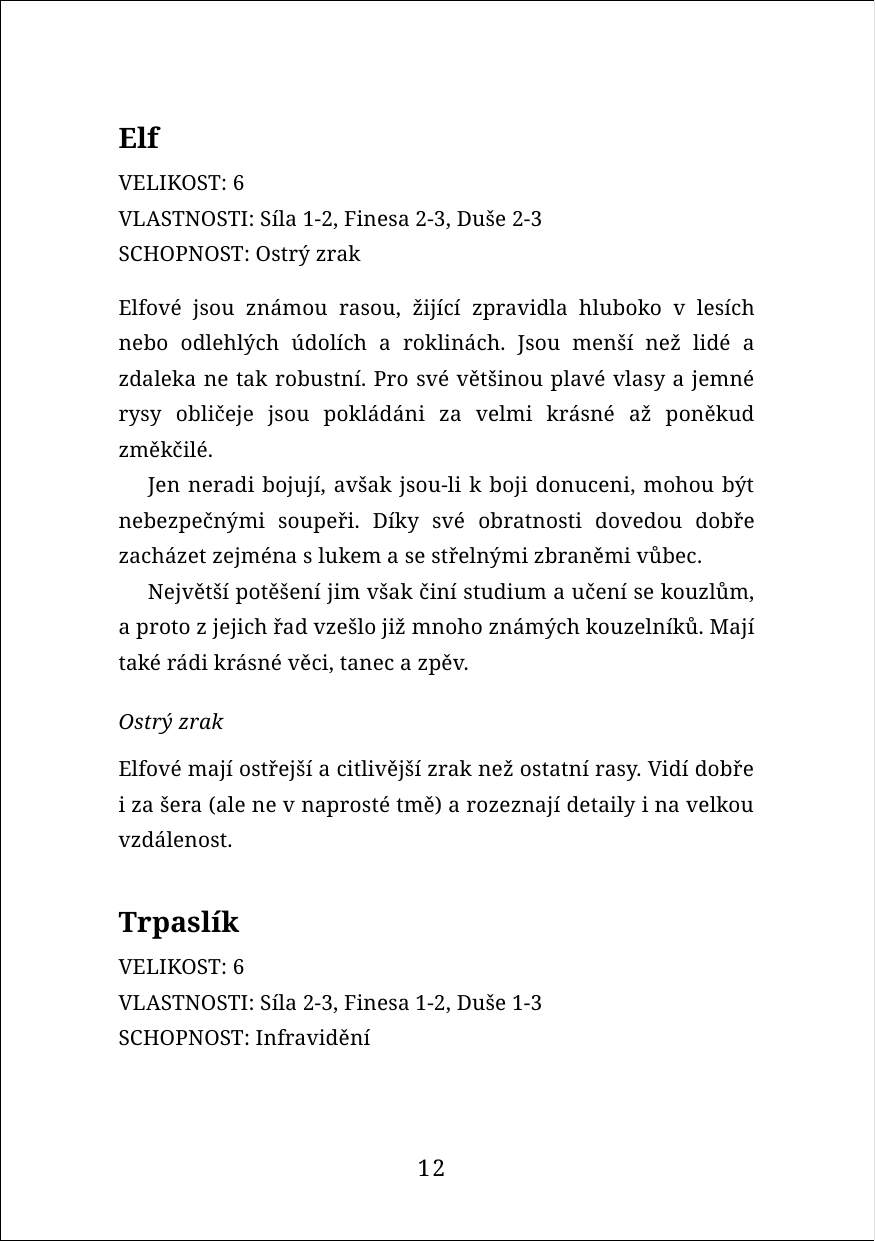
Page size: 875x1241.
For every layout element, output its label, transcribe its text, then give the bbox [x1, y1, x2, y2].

text VELIKOST: 6 VLASTNOSTI: Síla 2-3, Finesa 1-2, Duše 1-3 SCHOPNOST: Infravidění [118, 952, 756, 1052]
text Elfové mají ostřejší a citlivější zrak než ostatní rasy. Vidí dobře i za šera (ale ne v naprosté tmě) a rozeznají detaily i na velkou vzdálenost. [118, 754, 756, 854]
text Elfové jsou známou rasou, žijící zpravidla hluboko v lesích nebo odlehlých údolích a roklinách. Jsou menší než lidé a zdaleka ne tak robustní. Pro své většinou plavé vlasy a jemné rysy obličeje jsou pokládáni za velmi krásné až poněkud změkčilé. Jen neradi bojují, avšak jsou-li k boji donuceni, mohou být nebezpečnými soupeři. Díky své obratnosti dovedou dobře zacházet zejména s lukem a se střelnými zbraněmi vůbec. Největší potěšení jim však činí studium a učení se kouzlům, a proto z jejich řad vzešlo již mnoho známých kouzelníků. Mají také rádi krásné věci, tanec a zpěv. [118, 293, 756, 676]
text Ostrý zrak [118, 707, 756, 735]
text VELIKOST: 6 VLASTNOSTI: Síla 1-2, Finesa 2-3, Duše 2-3 SCHOPNOST: Ostrý zrak [118, 168, 756, 268]
subtitle Elf [118, 118, 756, 157]
subtitle Trpaslík [118, 902, 756, 941]
